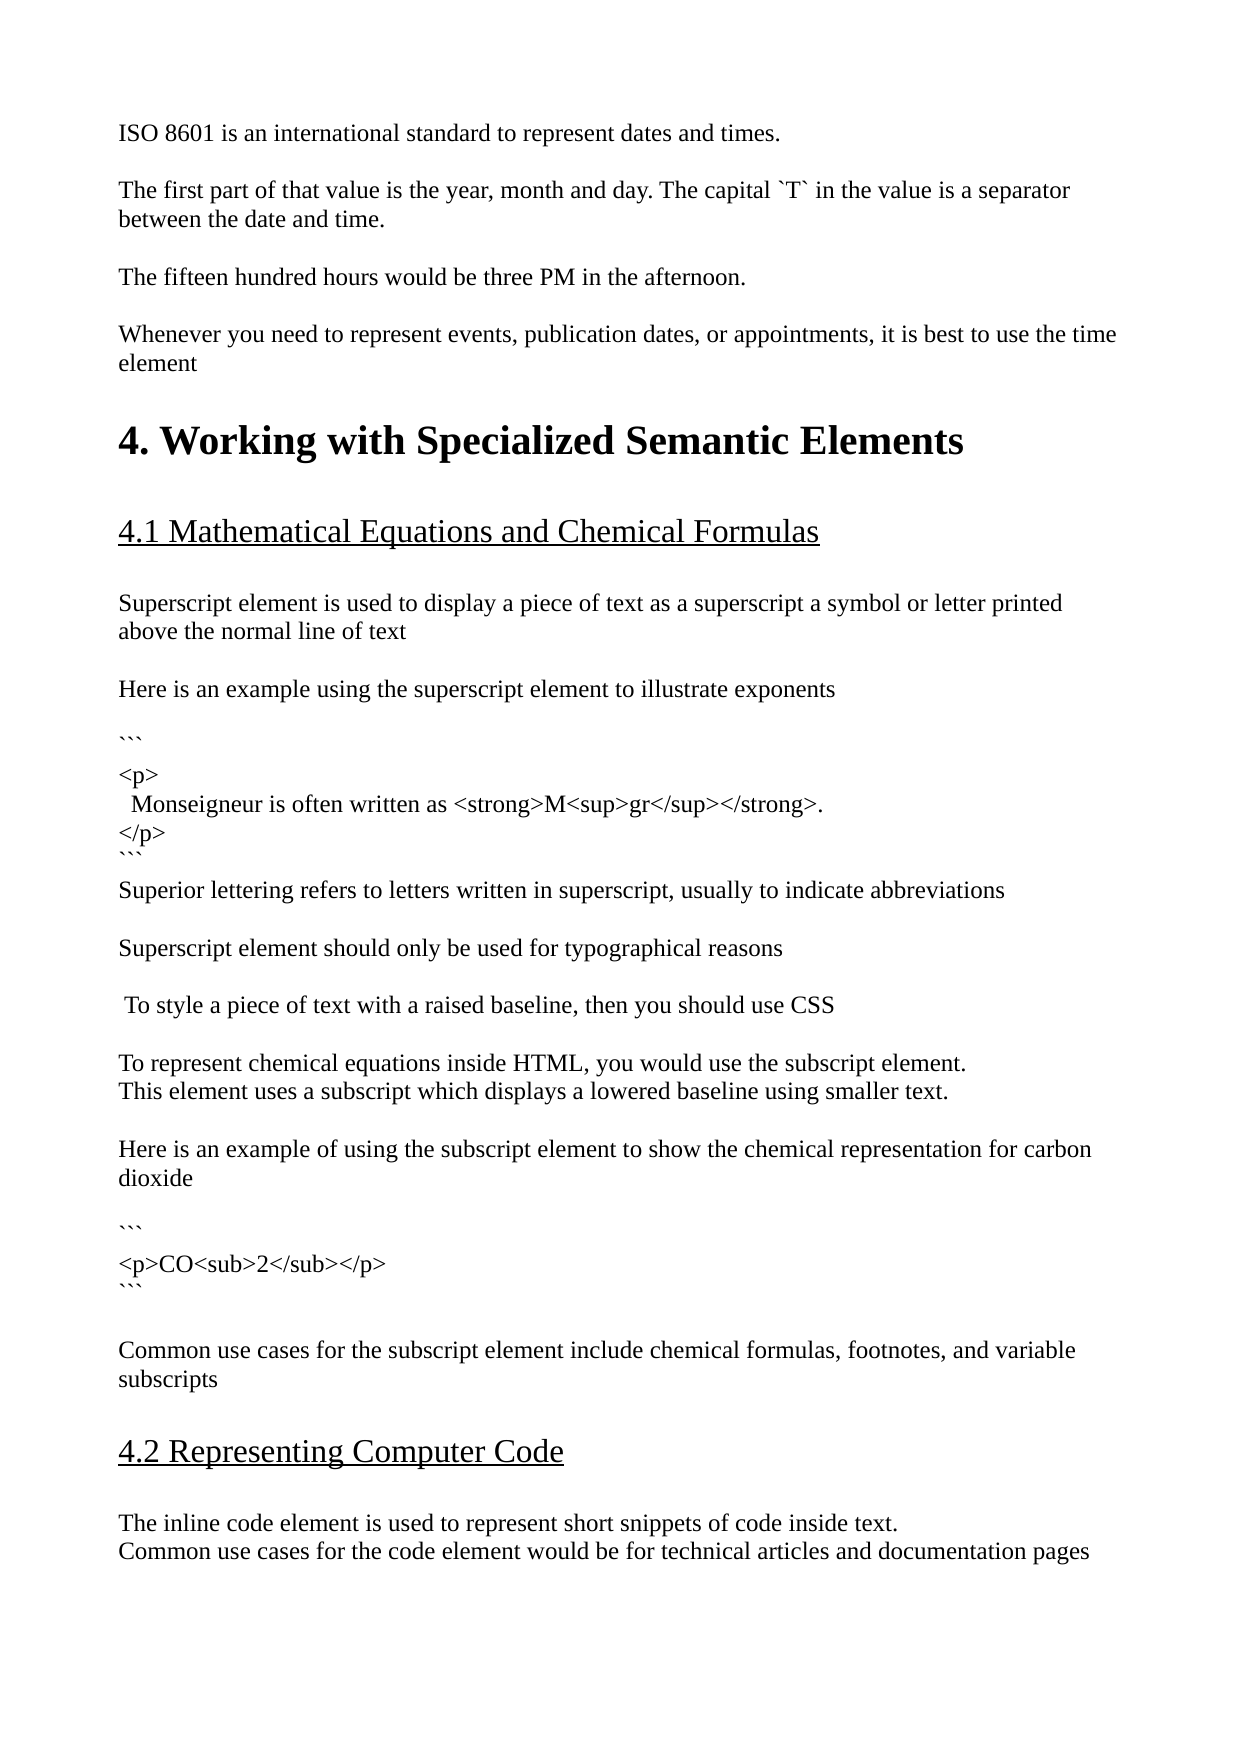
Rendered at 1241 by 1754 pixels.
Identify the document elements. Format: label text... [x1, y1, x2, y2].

text ``` [118, 846, 1122, 875]
text To represent chemical equations inside HTML, you would use the subscript element. [118, 1048, 1122, 1076]
text ``` [118, 731, 1122, 760]
text Common use cases for the subscript element include chemical formulas, footnotes, and variable subscripts [118, 1335, 1122, 1393]
text Whenever you need to represent events, publication dates, or appointments, it is best to use the time element [118, 319, 1122, 377]
text <p> [118, 760, 1122, 789]
text Common use cases for the code element would be for technical articles and documentation pages [118, 1536, 1122, 1565]
text Superior lettering refers to letters written in superscript, usually to indicate abbreviations [118, 875, 1122, 904]
text 4.2 Representing Computer Code [118, 1431, 1122, 1469]
text Superscript element should only be used for typographical reasons [118, 933, 1122, 961]
text </p> [118, 818, 1122, 846]
text ``` [118, 1278, 1122, 1306]
text Monseigneur is often written as <strong>M<sup>gr</sup></strong>. [118, 789, 1122, 818]
text Superscript element is used to display a piece of text as a superscript a symbol or letter printed above the normal line of text [118, 588, 1122, 645]
text ISO 8601 is an international standard to represent dates and times. [118, 118, 1122, 147]
text 4. Working with Specialized Semantic Elements [118, 415, 1122, 463]
text This element uses a subscript which displays a lowered baseline using smaller text. [118, 1076, 1122, 1105]
text 4.1 Mathematical Equations and Chemical Formulas [118, 511, 1122, 549]
text The first part of that value is the year, month and day. The capital `T` in the value is a separator between the date and time. [118, 176, 1122, 233]
text The fifteen hundred hours would be three PM in the afternoon. [118, 262, 1122, 291]
text Here is an example of using the subscript element to show the chemical representation for carbon dioxide [118, 1134, 1122, 1191]
text <p>CO<sub>2</sub></p> [118, 1249, 1122, 1278]
text ``` [118, 1220, 1122, 1249]
text Here is an example using the superscript element to illustrate exponents [118, 674, 1122, 703]
text To style a piece of text with a raised baseline, then you should use CSS [118, 990, 1122, 1019]
text The inline code element is used to represent short snippets of code inside text. [118, 1508, 1122, 1536]
